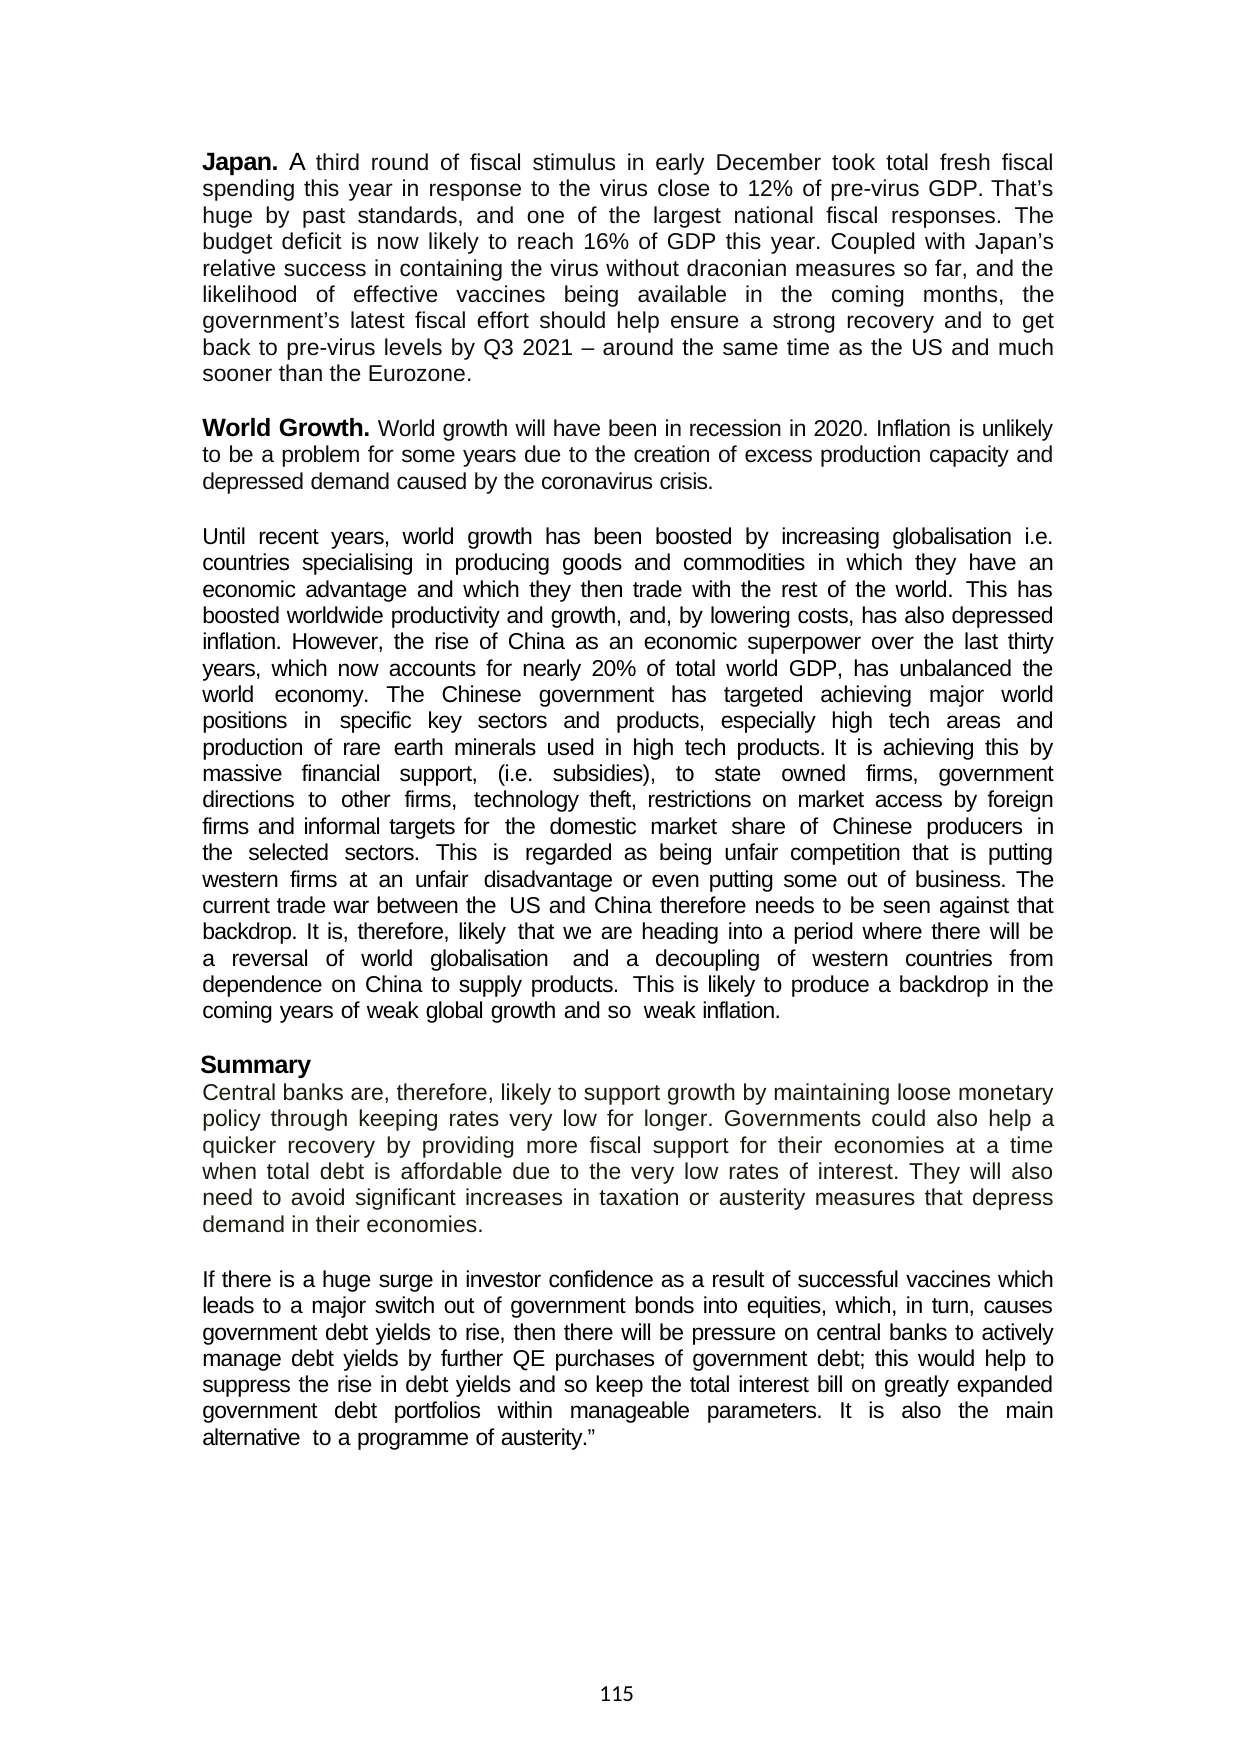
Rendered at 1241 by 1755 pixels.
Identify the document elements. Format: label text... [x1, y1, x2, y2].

text If there is a huge surge in investor confidence as a result of successful vaccines which leads to a major switch out of government bonds into equities, which, in turn, causes government debt yields to rise, then there will be pressure on central banks to actively manage debt yields by further QE purchases of government debt; this would help to suppress the rise in debt yields and so keep the total interest bill on greatly expanded government debt portfolios within manageable parameters. It is also the main alternative to a programme of austerity.” [202, 1266, 1054, 1450]
text World Growth. World growth will have been in recession in 2020. Inflation is unlikely to be a problem for some years due to the creation of excess production capacity and depressed demand caused by the coronavirus crisis. [202, 413, 1054, 494]
subtitle Summary [200, 1050, 1066, 1079]
text Central banks are, therefore, likely to support growth by maintaining loose monetary policy through keeping rates very low for longer. Governments could also help a quicker recovery by providing more fiscal support for their economies at a time when total debt is affordable due to the very low rates of interest. They will also need to avoid significant increases in taxation or austerity measures that depress demand in their economies. [202, 1079, 1054, 1237]
text Until recent years, world growth has been boosted by increasing globalisation i.e. countries specialising in producing goods and commodities in which they have an economic advantage and which they then trade with the rest of the world. This has boosted worldwide productivity and growth, and, by lowering costs, has also depressed inflation. However, the rise of China as an economic superpower over the last thirty years, which now accounts for nearly 20% of total world GDP, has unbalanced the world economy. The Chinese government has targeted achieving major world positions in specific key sectors and products, especially high tech areas and production of rare earth minerals used in high tech products. It is achieving this by massive financial support, (i.e. subsidies), to state owned firms, government directions to other firms, technology theft, restrictions on market access by foreign firms and informal targets for the domestic market share of Chinese producers in the selected sectors. This is regarded as being unfair competition that is putting western firms at an unfair disadvantage or even putting some out of business. The current trade war between the US and China therefore needs to be seen against that backdrop. It is, therefore, likely that we are heading into a period where there will be a reversal of world globalisation and a decoupling of western countries from dependence on China to supply products. This is likely to produce a backdrop in the coming years of weak global growth and so weak inflation. [202, 523, 1054, 1024]
text Japan. A third round of fiscal stimulus in early December took total fresh fiscal spending this year in response to the virus close to 12% of pre-virus GDP. That’s huge by past standards, and one of the largest national fiscal responses. The budget deficit is now likely to reach 16% of GDP this year. Coupled with Japan’s relative success in containing the virus without draconian measures so far, and the likelihood of effective vaccines being available in the coming months, the government’s latest fiscal effort should help ensure a strong recovery and to get back to pre-virus levels by Q3 2021 – around the same time as the US and much sooner than the Eurozone. [202, 147, 1054, 386]
